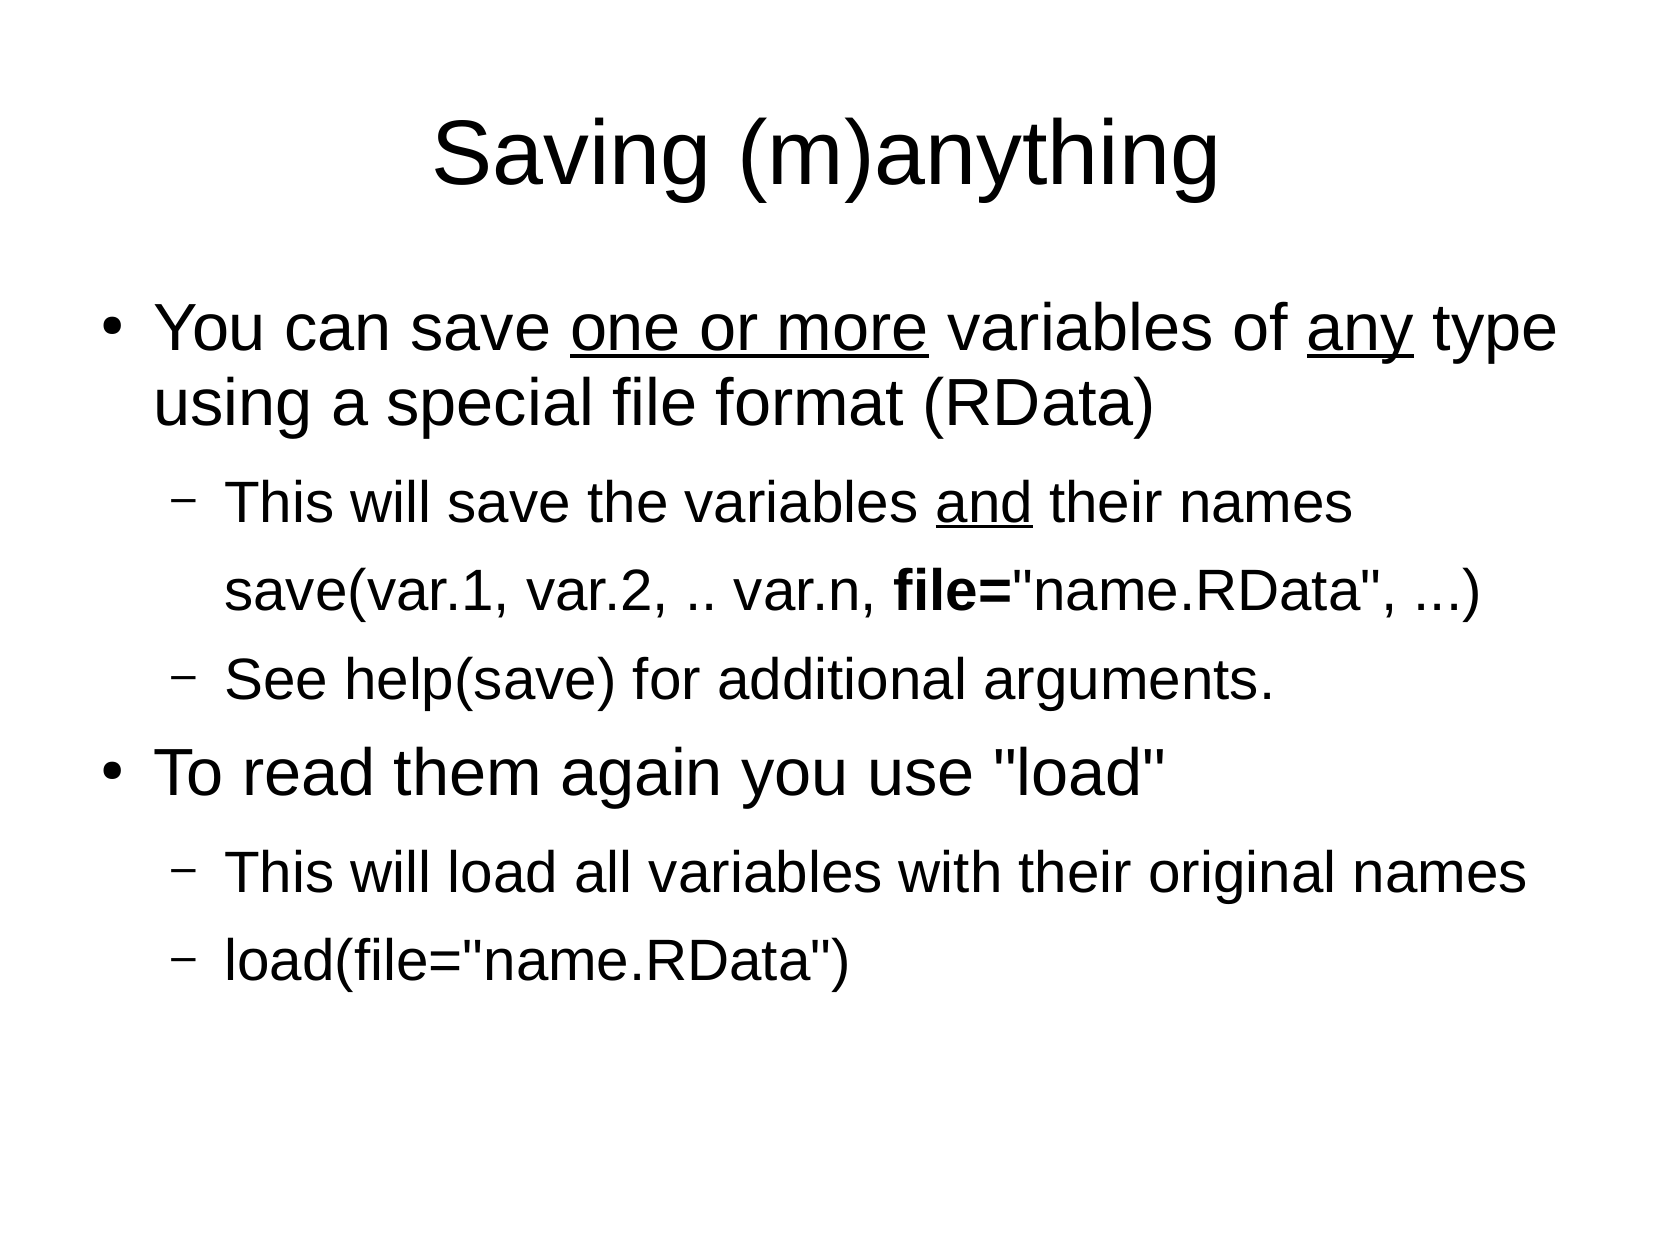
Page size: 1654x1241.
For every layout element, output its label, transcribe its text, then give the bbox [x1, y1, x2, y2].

list You can save one or more variables of any type using a special file format (RData) This will save the variables and their names save(var.1, var.2, .. var.n, file="name.RData", ...) See help(save) for additional arguments. To read them again you use "load" This will load all variables with their original names load(file="name.RData") [82, 290, 1571, 1010]
title Saving (m)anything [82, 49, 1571, 257]
